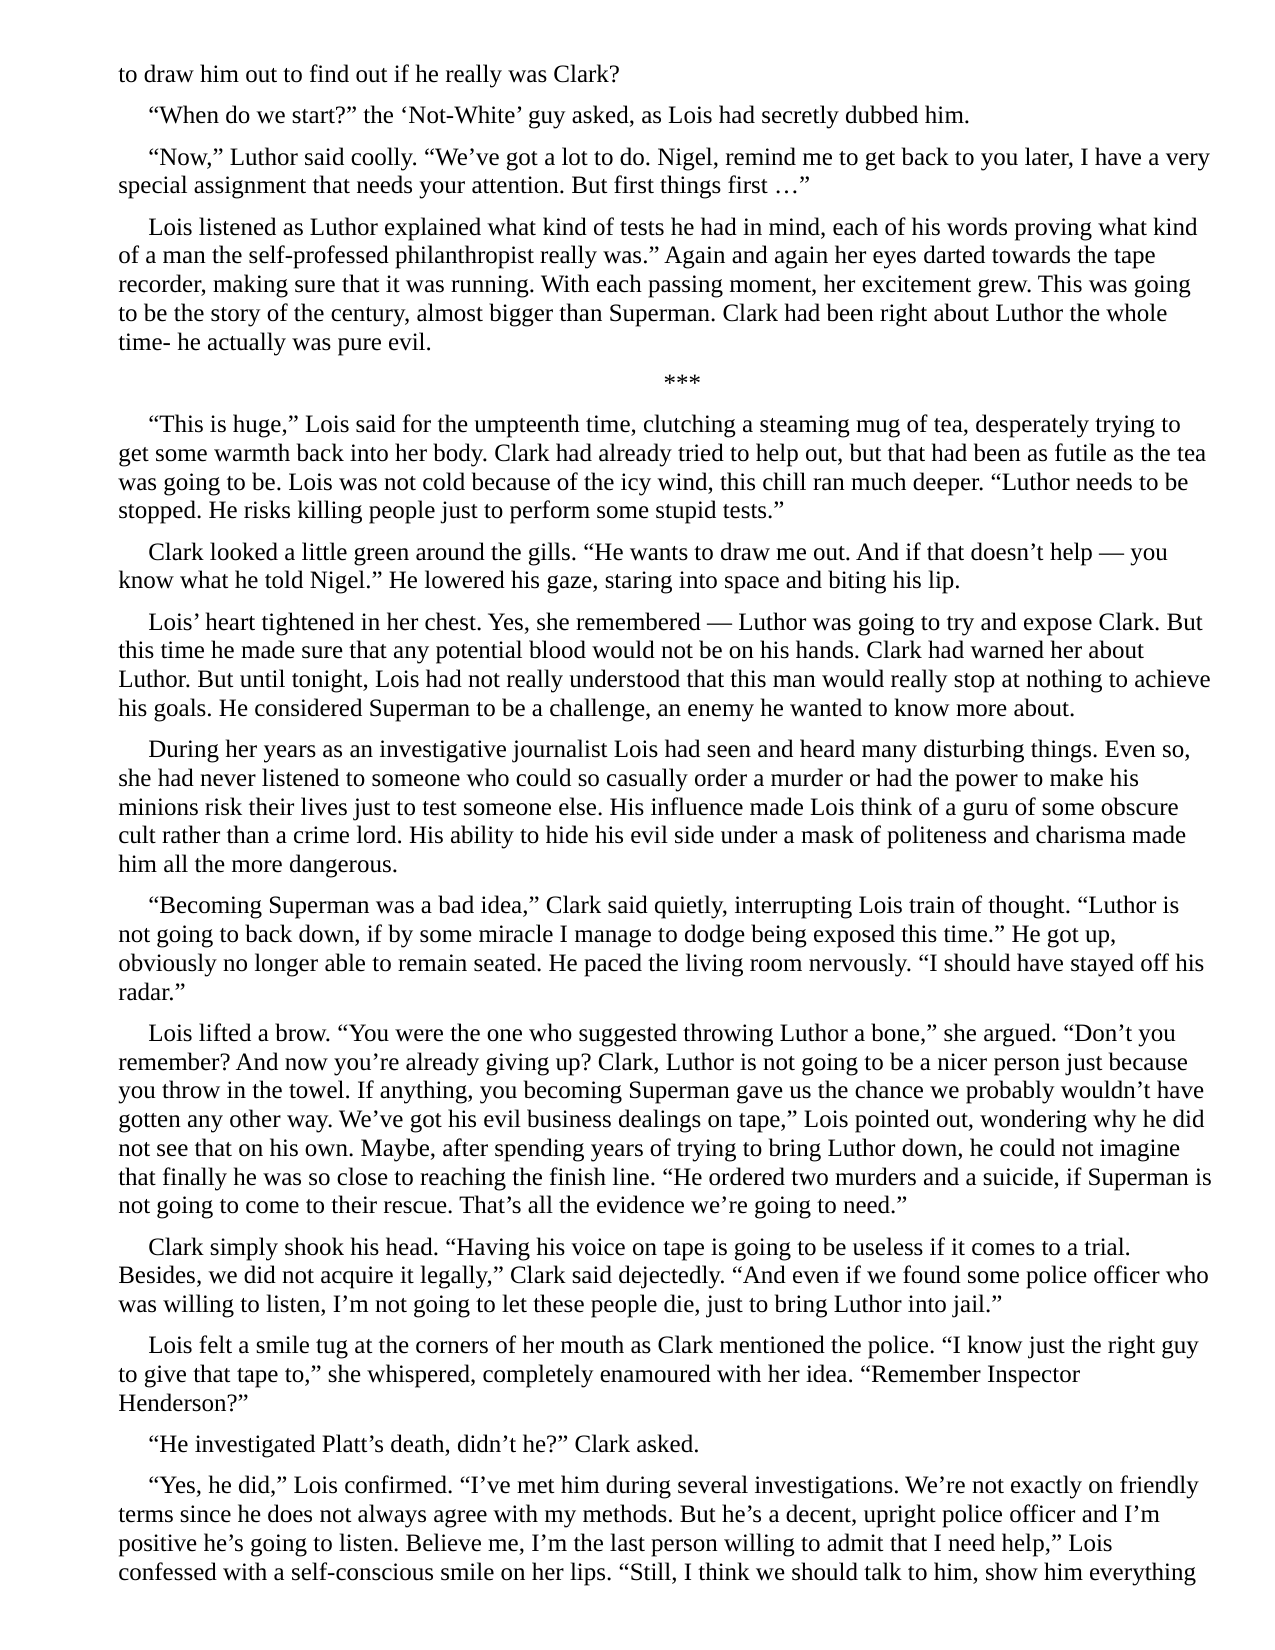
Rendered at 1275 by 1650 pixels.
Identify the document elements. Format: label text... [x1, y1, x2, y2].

text Clark simply shook his head. “Having his voice on tape is going to be useless if it comes to a trial. Besides, we did not acquire it legally,” Clark said dejectedly. “And even if we found some police officer who was willing to listen, I’m not going to let these people die, just to bring Luthor into jail.” [118, 1232, 1216, 1318]
text During her years as an investigative journalist Lois had seen and heard many disturbing things. Even so, she had never listened to someone who could so casually order a murder or had the power to make his minions risk their lives just to test someone else. His influence made Lois think of a guru of some obscure cult rather than a crime lord. His ability to hide his evil side under a mask of politeness and charisma made him all the more dangerous. [118, 734, 1216, 878]
text “Becoming Superman was a bad idea,” Clark said quietly, interrupting Lois train of thought. “Luthor is not going to back down, if by some miracle I manage to dodge being exposed this time.” He got up, obviously no longer able to remain seated. He paced the living room nervously. “I should have stayed off his radar.” [118, 890, 1216, 1005]
text “This is huge,” Lois said for the umpteenth time, clutching a steaming mug of tea, desperately trying to get some warmth back into her body. Clark had already tried to help out, but that had been as futile as the tea was going to be. Lois was not cold because of the icy wind, this chill ran much deeper. “Luthor needs to be stopped. He risks killing people just to perform some stupid tests.” [118, 409, 1216, 524]
text Lois felt a smile tug at the corners of her mouth as Clark mentioned the police. “I know just the right guy to give that tape to,” she whispered, completely enamoured with her idea. “Remember Inspector Henderson?” [118, 1330, 1216, 1417]
text “Yes, he did,” Lois confirmed. “I’ve met him during several investigations. We’re not exactly on friendly terms since he does not always agree with my methods. But he’s a decent, upright police officer and I’m positive he’s going to listen. Believe me, I’m the last person willing to admit that I need help,” Lois confessed with a self-conscious smile on her lips. “Still, I think we should talk to him, show him everything [118, 1470, 1216, 1585]
text *** [118, 368, 1216, 397]
text Lois lifted a brow. “You were the one who suggested throwing Luthor a bone,” she argued. “Don’t you remember? And now you’re already giving up? Clark, Luthor is not going to be a nicer person just because you throw in the towel. If anything, you becoming Superman gave us the chance we probably wouldn’t have gotten any other way. We’ve got his evil business dealings on tape,” Lois pointed out, wondering why he did not see that on his own. Maybe, after spending years of trying to bring Luthor down, he could not imagine that finally he was so close to reaching the finish line. “He ordered two murders and a suicide, if Superman is not going to come to their rescue. That’s all the evidence we’re going to need.” [118, 1018, 1216, 1219]
text Lois listened as Luthor explained what kind of tests he had in mind, each of his words proving what kind of a man the self-professed philanthropist really was.” Again and again her eyes darted towards the tape recorder, making sure that it was running. With each passing moment, her excitement grew. This was going to be the story of the century, almost bigger than Superman. Clark had been right about Luthor the whole time- he actually was pure evil. [118, 212, 1216, 355]
text “Now,” Luthor said coolly. “We’ve got a lot to do. Nigel, remind me to get back to you later, I have a very special assignment that needs your attention. But first things first …” [118, 142, 1216, 199]
text Clark looked a little green around the gills. “He wants to draw me out. And if that doesn’t help — you know what he told Nigel.” He lowered his gaze, staring into space and biting his lip. [118, 537, 1216, 594]
text to draw him out to find out if he really was Clark? [118, 59, 1216, 88]
text Lois’ heart tightened in her chest. Yes, she remembered — Luthor was going to try and expose Clark. But this time he made sure that any potential blood would not be on his hands. Clark had warned her about Luthor. But until tonight, Lois had not really understood that this man would really stop at nothing to achieve his goals. He considered Superman to be a challenge, an enemy he wanted to know more about. [118, 607, 1216, 722]
text “He investigated Platt’s death, didn’t he?” Clark asked. [118, 1429, 1216, 1458]
text “When do we start?” the ‘Not-White’ guy asked, as Lois had secretly dubbed him. [118, 100, 1216, 129]
